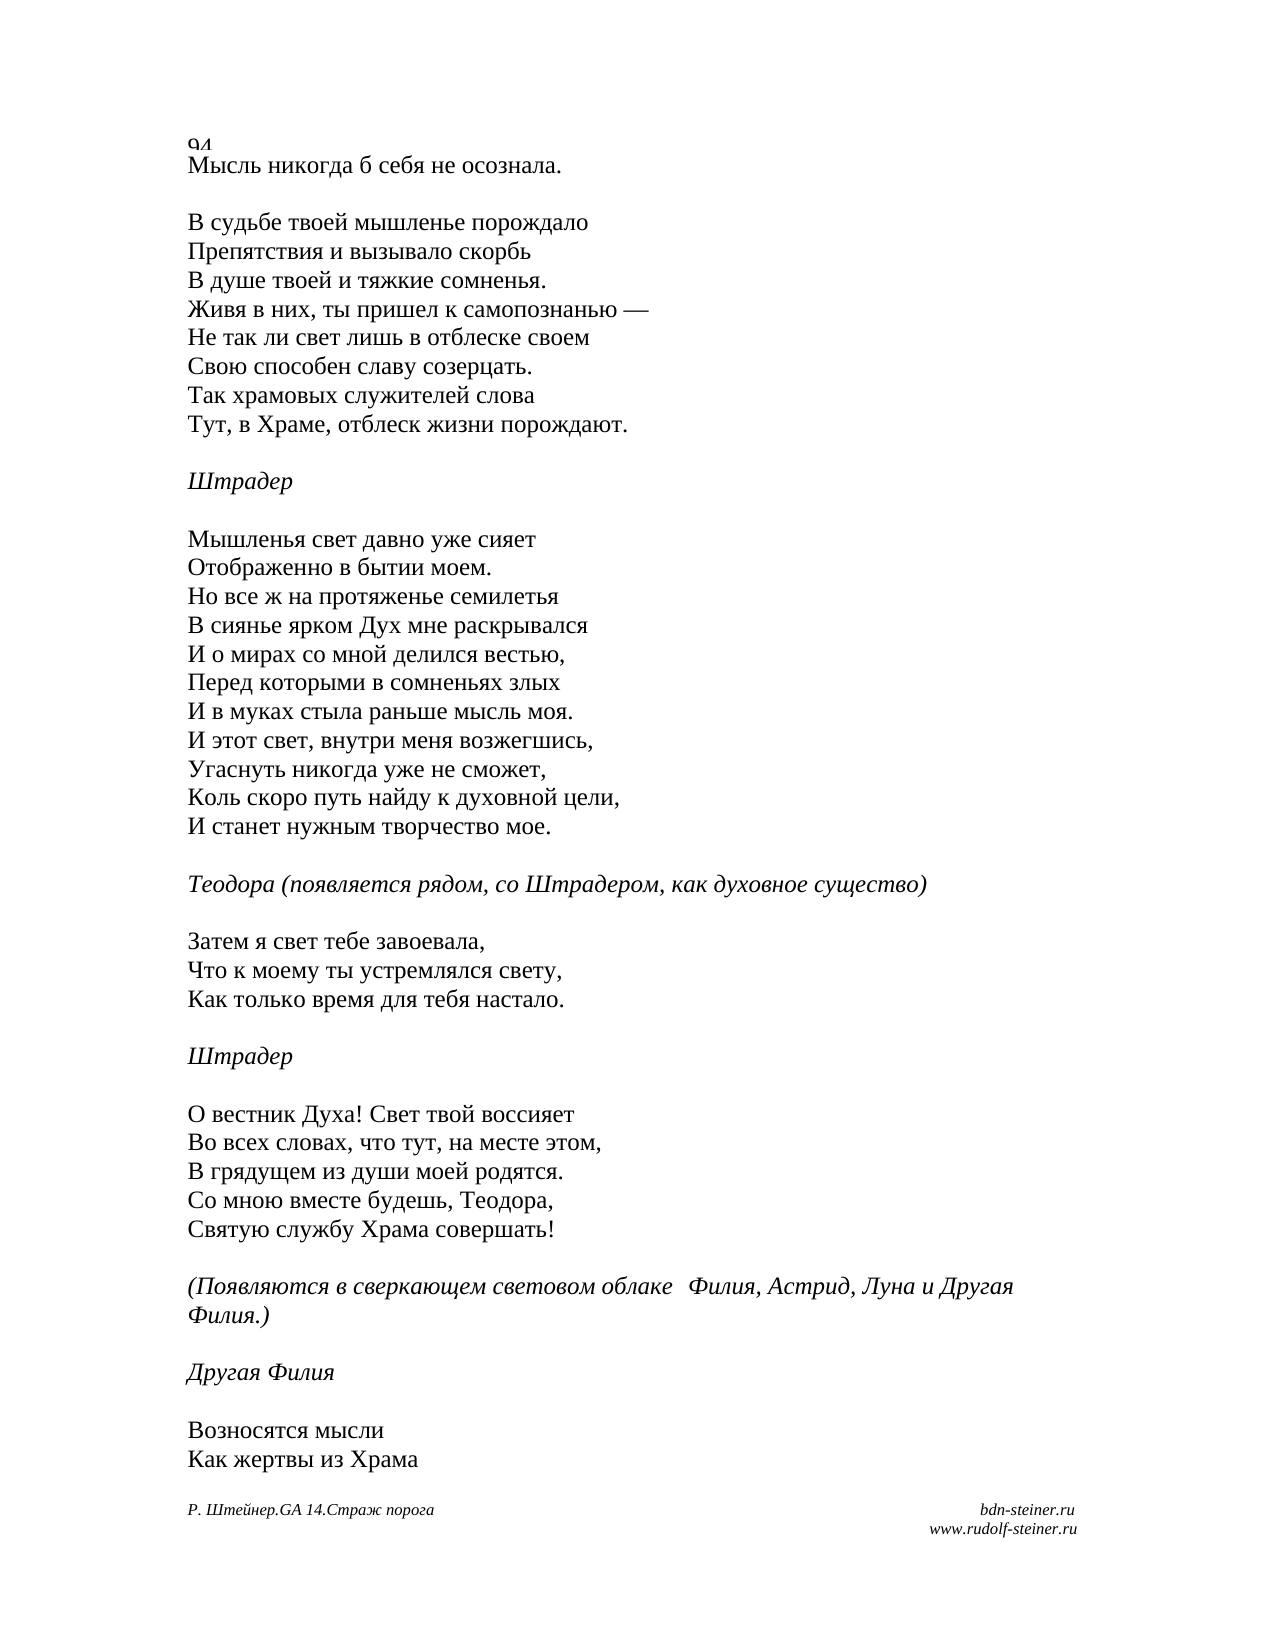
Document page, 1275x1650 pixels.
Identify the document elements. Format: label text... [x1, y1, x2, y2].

text О вестник Духа! Свет твой воссияет Во всех словах, что тут, на месте этом, В грядущем из души моей родятся. Со мною вместе будешь, Теодора, Святую службу Храма совершать! [187, 1099, 1087, 1242]
text Мысль никогда б себя не осознала. [187, 150, 1087, 179]
text В судьбе твоей мышленье порождало Препятствия и вызывало скорбь В душе твоей и тяжкие сомненья. Живя в них, ты пришел к самопознанью — Не так ли свет лишь в отблеске своем Свою способен славу созерцать. Так храмовых служителей слова Тут, в Храме, отблеск жизни порождают. [187, 207, 1087, 437]
text (Появляются в сверкающем световом облаке Филия, Астрид, Луна и Другая Филия.) [187, 1271, 1087, 1329]
text Другая Филия [187, 1357, 1087, 1386]
text Теодора (появляется рядом, со Штрадером, как духовное существо) [187, 869, 1087, 897]
text Мышленья свет давно уже сияет Отображенно в бытии моем. Но все ж на протяженье семилетья В сиянье ярком Дух мне раскрывался И о мирах со мной делился вестью, Перед которыми в сомненьях злых И в муках стыла раньше мысль моя. И этот свет, внутри меня возжегшись, Угаснуть никогда уже не сможет, Коль скоро путь найду к духовной цели, И станет нужным творчество мое. [187, 524, 1087, 840]
text Затем я свет тебе завоевала, Что к моему ты устремлялся свету, Как только время для тебя настало. [187, 926, 1087, 1012]
text Штрадер [187, 1041, 1087, 1070]
text Возносятся мысли Как жертвы из Храма [187, 1415, 1087, 1472]
text Штрадер [187, 466, 1087, 495]
